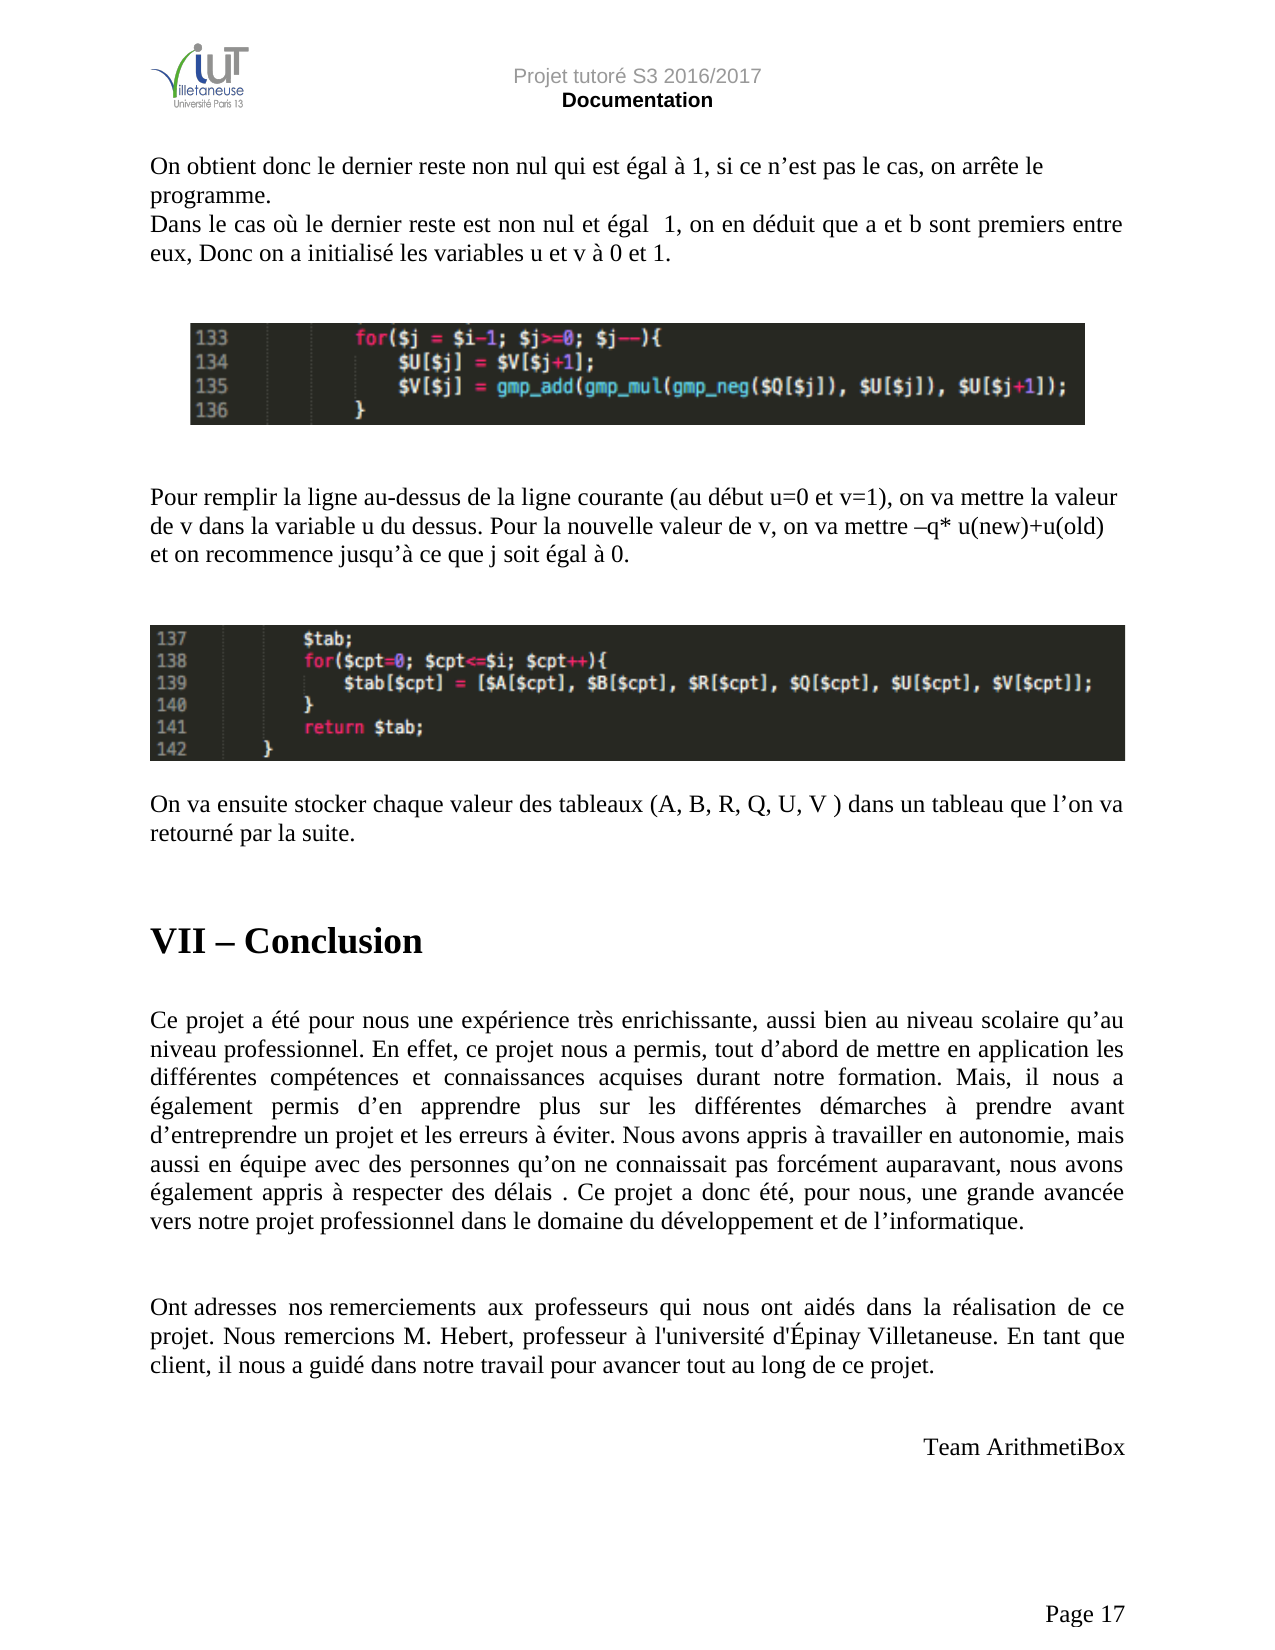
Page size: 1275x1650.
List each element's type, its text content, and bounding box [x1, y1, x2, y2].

picture [190, 323, 1085, 425]
text Ce projet a été pour nous une expérience très enrichissante, aussi bien au niveau scolaire qu’au niveau professionnel. En effet, ce projet nous a permis, tout d’abord de mettre en application les différentes compétences et connaissances acquises durant notre formation. Mais, il nous a également permis d’en apprendre plus sur les différentes démarches à prendre avant d’entreprendre un projet et les erreurs à éviter. Nous avons appris à travailler en autonomie, mais aussi en équipe avec des personnes qu’on ne connaissait pas forcément auparavant, nous avons également appris à respecter des délais . Ce projet a donc été, pour nous, une grande avancée vers notre projet professionnel dans le domaine du développement et de l’informatique. [150, 1005, 1125, 1235]
text Ont adresses nos remerciements aux professeurs qui nous ont aidés dans la réalisation de ce projet. Nous remercions M. Hebert, professeur à l'université d'Épinay Villetaneuse. En tant que client, il nous a guidé dans notre travail pour avancer tout au long de ce projet. [150, 1292, 1125, 1379]
picture [150, 35, 249, 122]
text Pour remplir la ligne au-dessus de la ligne courante (au début u=0 et v=1), on va mettre la valeur de v dans la variable u du dessus. Pour la nouvelle valeur de v, on va mettre –q* u(new)+u(old) et on recommence jusqu’à ce que j soit égal à 0. [150, 482, 1125, 568]
list VII – Conclusion [150, 919, 1125, 962]
picture [150, 625, 1125, 761]
text On obtient donc le dernier reste non nul qui est égal à 1, si ce n’est pas le cas, on arrête le programme. [150, 151, 1125, 209]
text On va ensuite stocker chaque valeur des tableaux (A, B, R, Q, U, V ) dans un tableau que l’on va retourné par la suite. [150, 789, 1125, 847]
text Dans le cas où le dernier reste est non nul et égal 1, on en déduit que a et b sont premiers entre eux, Donc on a initialisé les variables u et v à 0 et 1. [150, 209, 1125, 266]
text Team ArithmetiBox [150, 1432, 1125, 1461]
